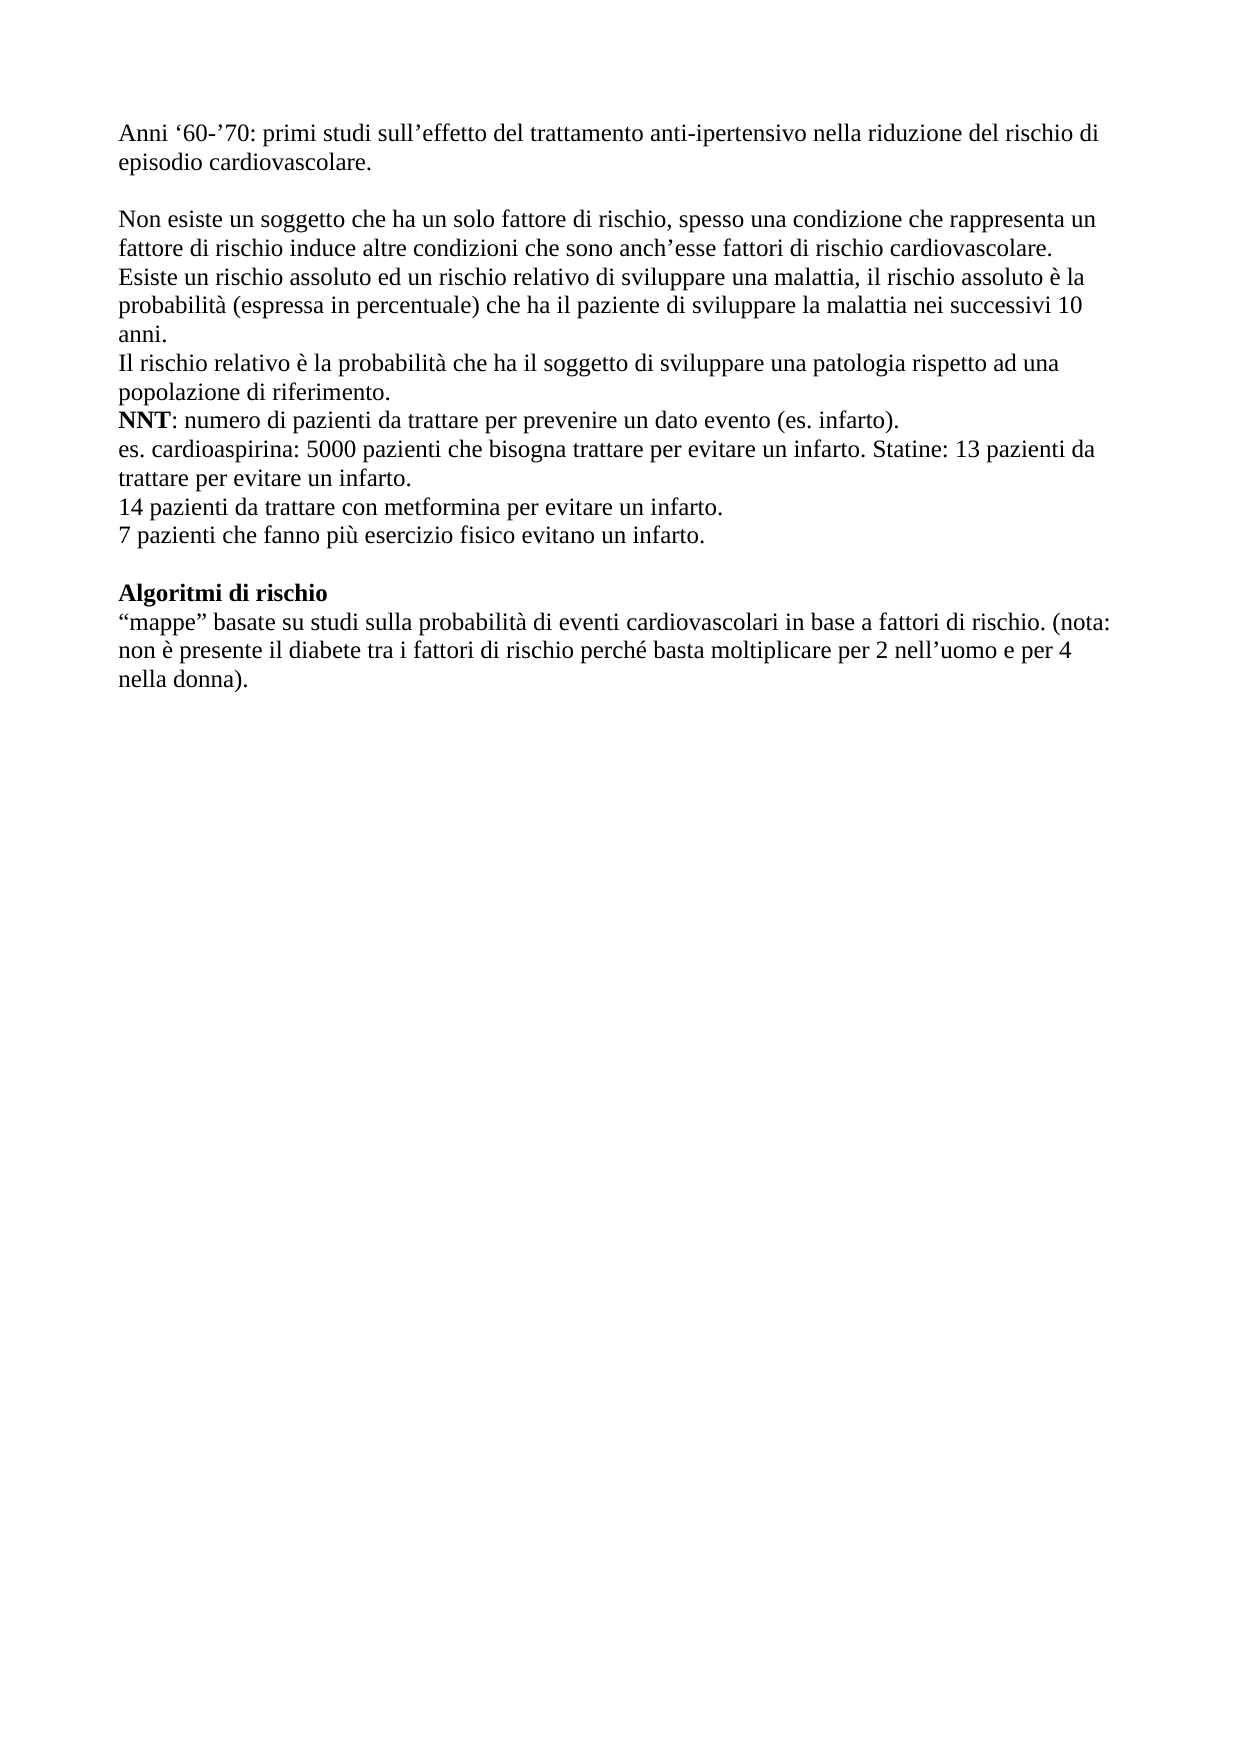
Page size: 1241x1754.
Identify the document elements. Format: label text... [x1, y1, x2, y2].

text NNT: numero di pazienti da trattare per prevenire un dato evento (es. infarto). [118, 406, 1122, 434]
text Il rischio relativo è la probabilità che ha il soggetto di sviluppare una patologia rispetto ad una popolazione di riferimento. [118, 348, 1122, 406]
text 7 pazienti che fanno più esercizio fisico evitano un infarto. [118, 521, 1122, 549]
text Algoritmi di rischio [118, 578, 1122, 607]
text Non esiste un soggetto che ha un solo fattore di rischio, spesso una condizione che rappresenta un fattore di rischio induce altre condizioni che sono anch’esse fattori di rischio cardiovascolare. [118, 204, 1122, 262]
text Anni ‘60-’70: primi studi sull’effetto del trattamento anti-ipertensivo nella riduzione del rischio di episodio cardiovascolare. [118, 118, 1122, 176]
text Esiste un rischio assoluto ed un rischio relativo di sviluppare una malattia, il rischio assoluto è la probabilità (espressa in percentuale) che ha il paziente di sviluppare la malattia nei successivi 10 anni. [118, 262, 1122, 348]
text 14 pazienti da trattare con metformina per evitare un infarto. [118, 492, 1122, 521]
text es. cardioaspirina: 5000 pazienti che bisogna trattare per evitare un infarto. Statine: 13 pazienti da trattare per evitare un infarto. [118, 434, 1122, 492]
text “mappe” basate su studi sulla probabilità di eventi cardiovascolari in base a fattori di rischio. (nota: non è presente il diabete tra i fattori di rischio perché basta moltiplicare per 2 nell’uomo e per 4 nella donna). [118, 607, 1122, 693]
